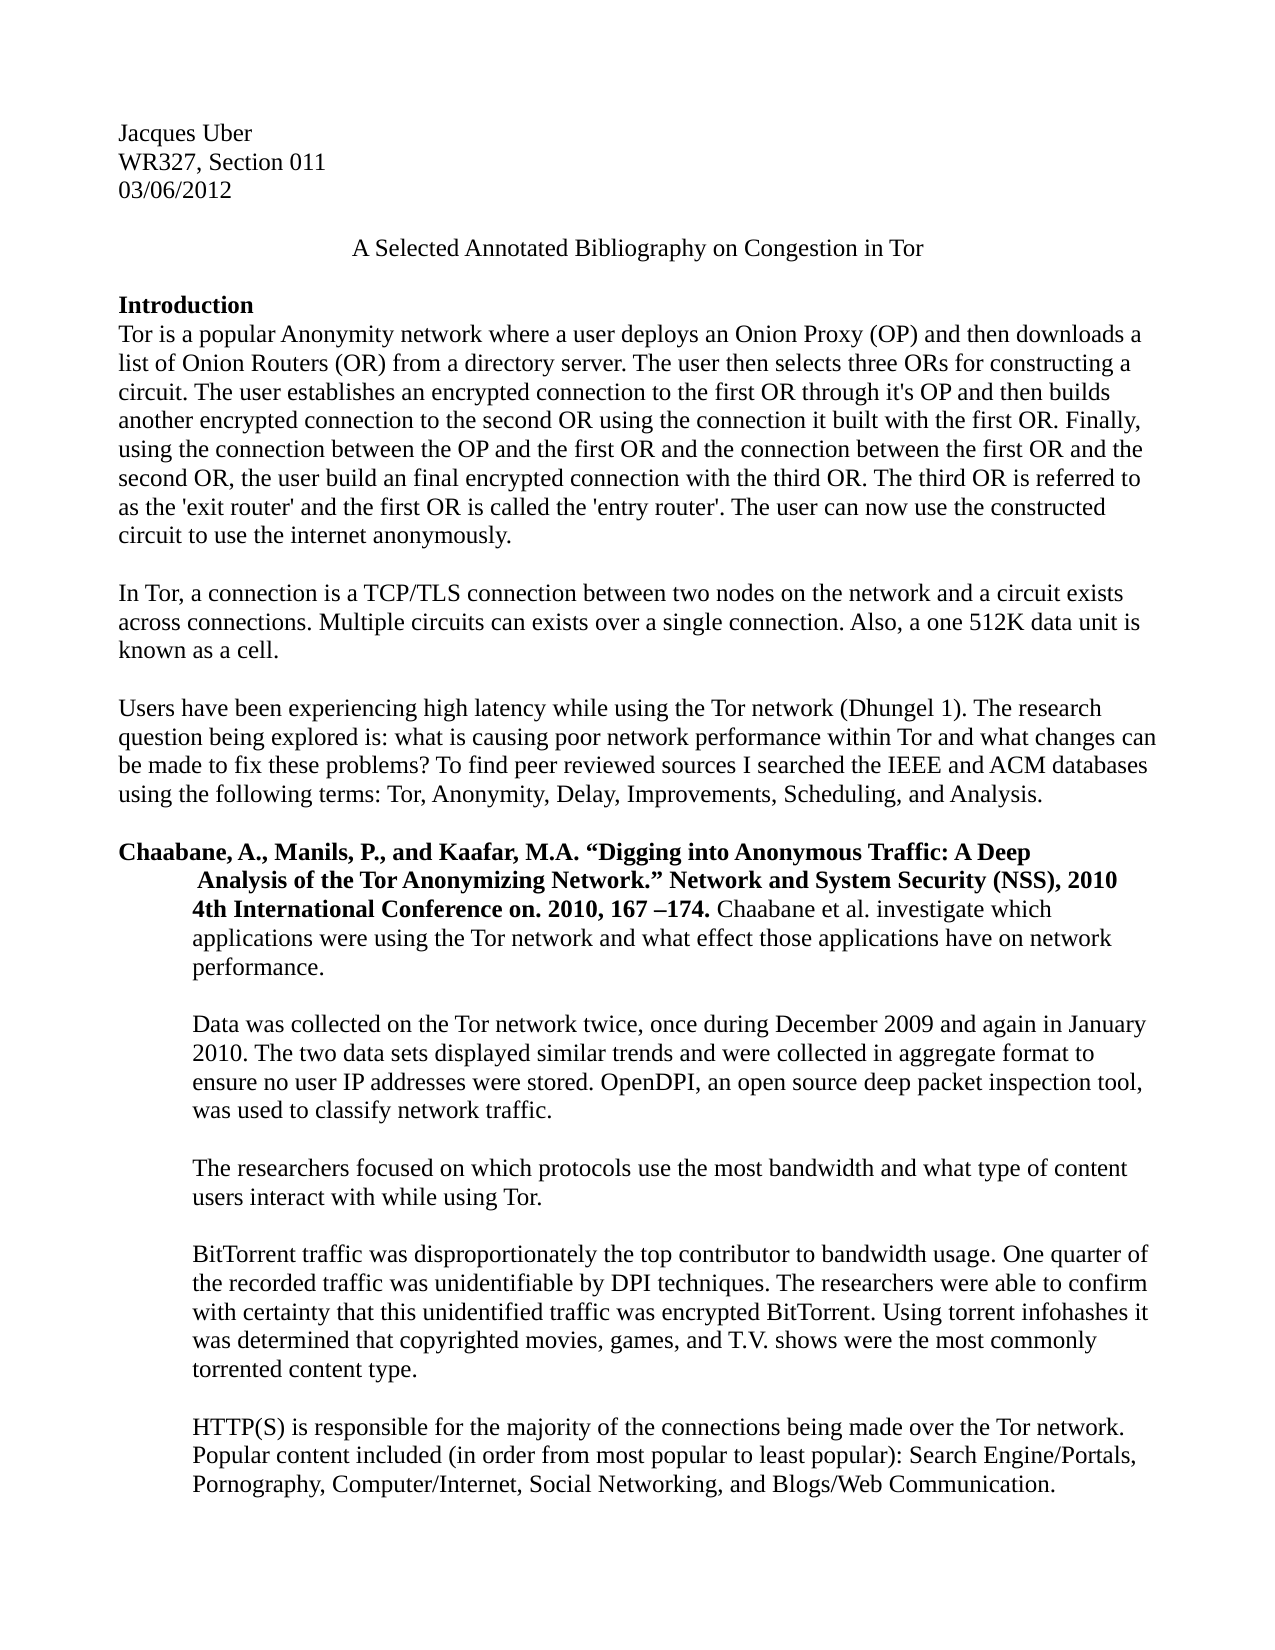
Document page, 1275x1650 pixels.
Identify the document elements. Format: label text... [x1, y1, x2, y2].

text Tor is a popular Anonymity network where a user deploys an Onion Proxy (OP) and then downloads a list of Onion Routers (OR) from a directory server. The user then selects three ORs for constructing a circuit. The user establishes an encrypted connection to the first OR through it's OP and then builds another encrypted connection to the second OR using the connection it built with the first OR. Finally, using the connection between the OP and the first OR and the connection between the first OR and the second OR, the user build an final encrypted connection with the third OR. The third OR is referred to as the 'exit router' and the first OR is called the 'entry router'. The user can now use the constructed circuit to use the internet anonymously. [118, 319, 1157, 549]
text Data was collected on the Tor network twice, once during December 2009 and again in January 2010. The two data sets displayed similar trends and were collected in aggregate format to ensure no user IP addresses were stored. OpenDPI, an open source deep packet inspection tool, was used to classify network traffic. [192, 1009, 1157, 1124]
text Introduction [118, 291, 1157, 319]
text A Selected Annotated Bibliography on Congestion in Tor [118, 233, 1157, 262]
text Chaabane, A., Manils, P., and Kaafar, M.A. “Digging into Anonymous Traffic: A Deep [118, 837, 1157, 866]
text HTTP(S) is responsible for the majority of the connections being made over the Tor network. Popular content included (in order from most popular to least popular): Search Engine/Portals, Pornography, Computer/Internet, Social Networking, and Blogs/Web Communication. [192, 1412, 1157, 1498]
text Users have been experiencing high latency while using the Tor network (Dhungel 1). The research question being explored is: what is causing poor network performance within Tor and what changes can be made to fix these problems? To find peer reviewed sources I searched the IEEE and ACM databases using the following terms: Tor, Anonymity, Delay, Improvements, Scheduling, and Analysis. [118, 693, 1157, 808]
text In Tor, a connection is a TCP/TLS connection between two nodes on the network and a circuit exists across connections. Multiple circuits can exists over a single connection. Also, a one 512K data unit is known as a cell. [118, 578, 1157, 664]
text BitTorrent traffic was disproportionately the top contributor to bandwidth usage. One quarter of the recorded traffic was unidentifiable by DPI techniques. The researchers were able to confirm with certainty that this unidentified traffic was encrypted BitTorrent. Using torrent infohashes it was determined that copyrighted movies, games, and T.V. shows were the most commonly torrented content type. [192, 1239, 1157, 1383]
text The researchers focused on which protocols use the most bandwidth and what type of content users interact with while using Tor. [192, 1153, 1157, 1211]
text WR327, Section 011 [118, 147, 1157, 176]
text Jacques Uber [118, 118, 1157, 147]
text 03/06/2012 [118, 176, 1157, 204]
text Analysis of the Tor Anonymizing Network.” Network and System Security (NSS), 2010 4th International Conference on. 2010, 167 –174. Chaabane et al. investigate which applications were using the Tor network and what effect those applications have on network performance. [192, 866, 1157, 981]
